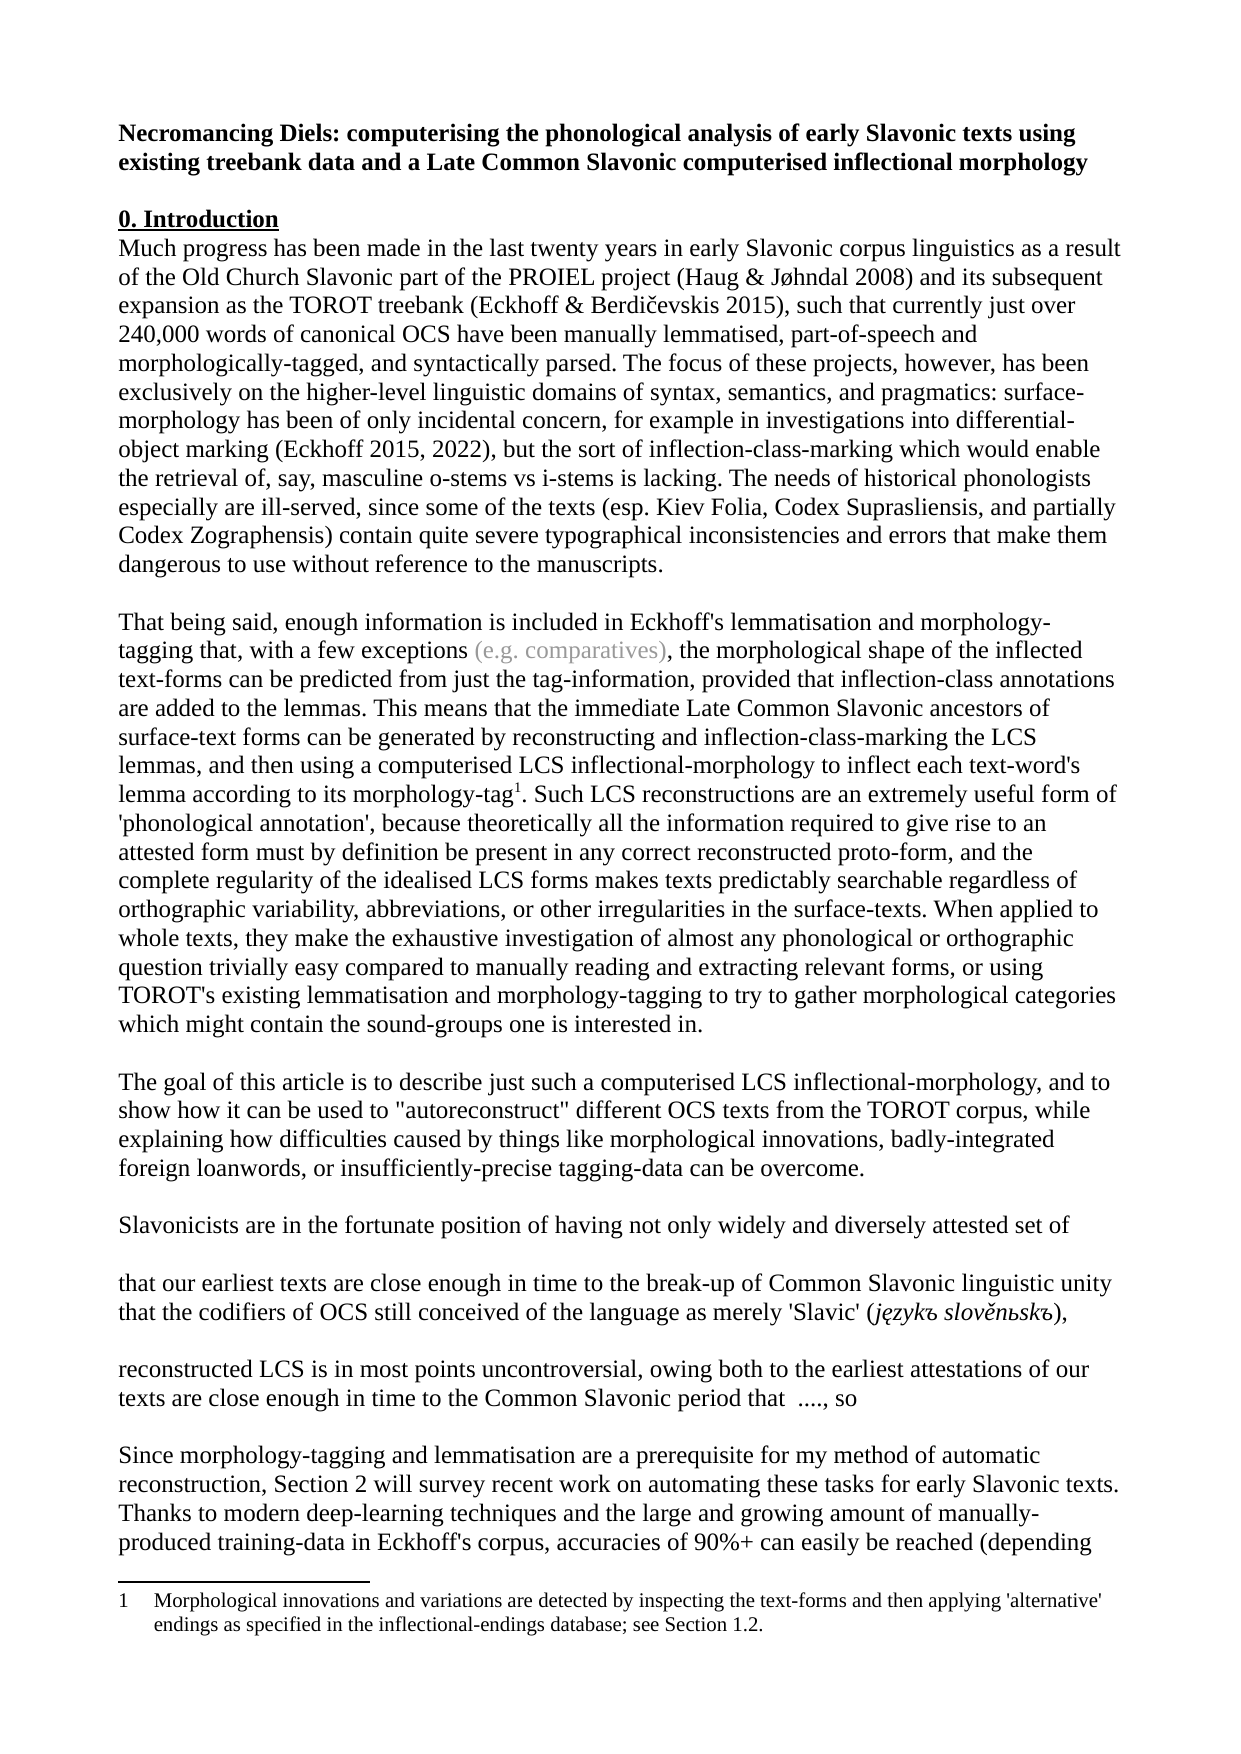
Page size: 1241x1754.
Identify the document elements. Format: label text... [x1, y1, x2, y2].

text The goal of this article is to describe just such a computerised LCS inflectional-morphology, and to show how it can be used to "autoreconstruct" different OCS texts from the TOROT corpus, while explaining how difficulties caused by things like morphological innovations, badly-integrated foreign loanwords, or insufficiently-precise tagging-data can be overcome. [118, 1067, 1122, 1182]
text Since morphology-tagging and lemmatisation are a prerequisite for my method of automatic reconstruction, Section 2 will survey recent work on automating these tasks for early Slavonic texts. Thanks to modern deep-learning techniques and the large and growing amount of manually-produced training-data in Eckhoff's corpus, accuracies of 90%+ can easily be reached (depending [118, 1441, 1122, 1556]
text Necromancing Diels: computerising the phonological analysis of early Slavonic texts using existing treebank data and a Late Common Slavonic computerised inflectional morphology [118, 118, 1122, 176]
text that our earliest texts are close enough in time to the break-up of Common Slavonic linguistic unity that the codifiers of OCS still conceived of the language as merely 'Slavic' (językъ slověnьskъ), [118, 1268, 1122, 1326]
text Slavonicists are in the fortunate position of having not only widely and diversely attested set of [118, 1211, 1122, 1239]
text reconstructed LCS is in most points uncontroversial, owing both to the earliest attestations of our texts are close enough in time to the Common Slavonic period that ...., so [118, 1354, 1122, 1412]
text Much progress has been made in the last twenty years in early Slavonic corpus linguistics as a result of the Old Church Slavonic part of the PROIEL project (Haug & Jøhndal 2008) and its subsequent expansion as the TOROT treebank (Eckhoff & Berdičevskis 2015), such that currently just over 240,000 words of canonical OCS have been manually lemmatised, part-of-speech and morphologically-tagged, and syntactically parsed. The focus of these projects, however, has been exclusively on the higher-level linguistic domains of syntax, semantics, and pragmatics: surface-morphology has been of only incidental concern, for example in investigations into differential-object marking (Eckhoff 2015, 2022), but the sort of inflection-class-marking which would enable the retrieval of, say, masculine o-stems vs i-stems is lacking. The needs of historical phonologists especially are ill-served, since some of the texts (esp. Kiev Folia, Codex Suprasliensis, and partially Codex Zographensis) contain quite severe typographical inconsistencies and errors that make them dangerous to use without reference to the manuscripts. [118, 233, 1122, 578]
text Morphological innovations and variations are detected by inspecting the text-forms and then applying 'alternative' endings as specified in the inflectional-endings database; see Section 1.2. [118, 1588, 1122, 1636]
text 0. Introduction [118, 204, 1122, 233]
text That being said, enough information is included in Eckhoff's lemmatisation and morphology-tagging that, with a few exceptions (e.g. comparatives), the morphological shape of the inflected text-forms can be predicted from just the tag-information, provided that inflection-class annotations are added to the lemmas. This means that the immediate Late Common Slavonic ancestors of surface-text forms can be generated by reconstructing and inflection-class-marking the LCS lemmas, and then using a computerised LCS inflectional-morphology to inflect each text-word's lemma according to its morphology-tag. Such LCS reconstructions are an extremely useful form of 'phonological annotation', because theoretically all the information required to give rise to an attested form must by definition be present in any correct reconstructed proto-form, and the complete regularity of the idealised LCS forms makes texts predictably searchable regardless of orthographic variability, abbreviations, or other irregularities in the surface-texts. When applied to whole texts, they make the exhaustive investigation of almost any phonological or orthographic question trivially easy compared to manually reading and extracting relevant forms, or using TOROT's existing lemmatisation and morphology-tagging to try to gather morphological categories which might contain the sound-groups one is interested in. [118, 607, 1122, 1038]
